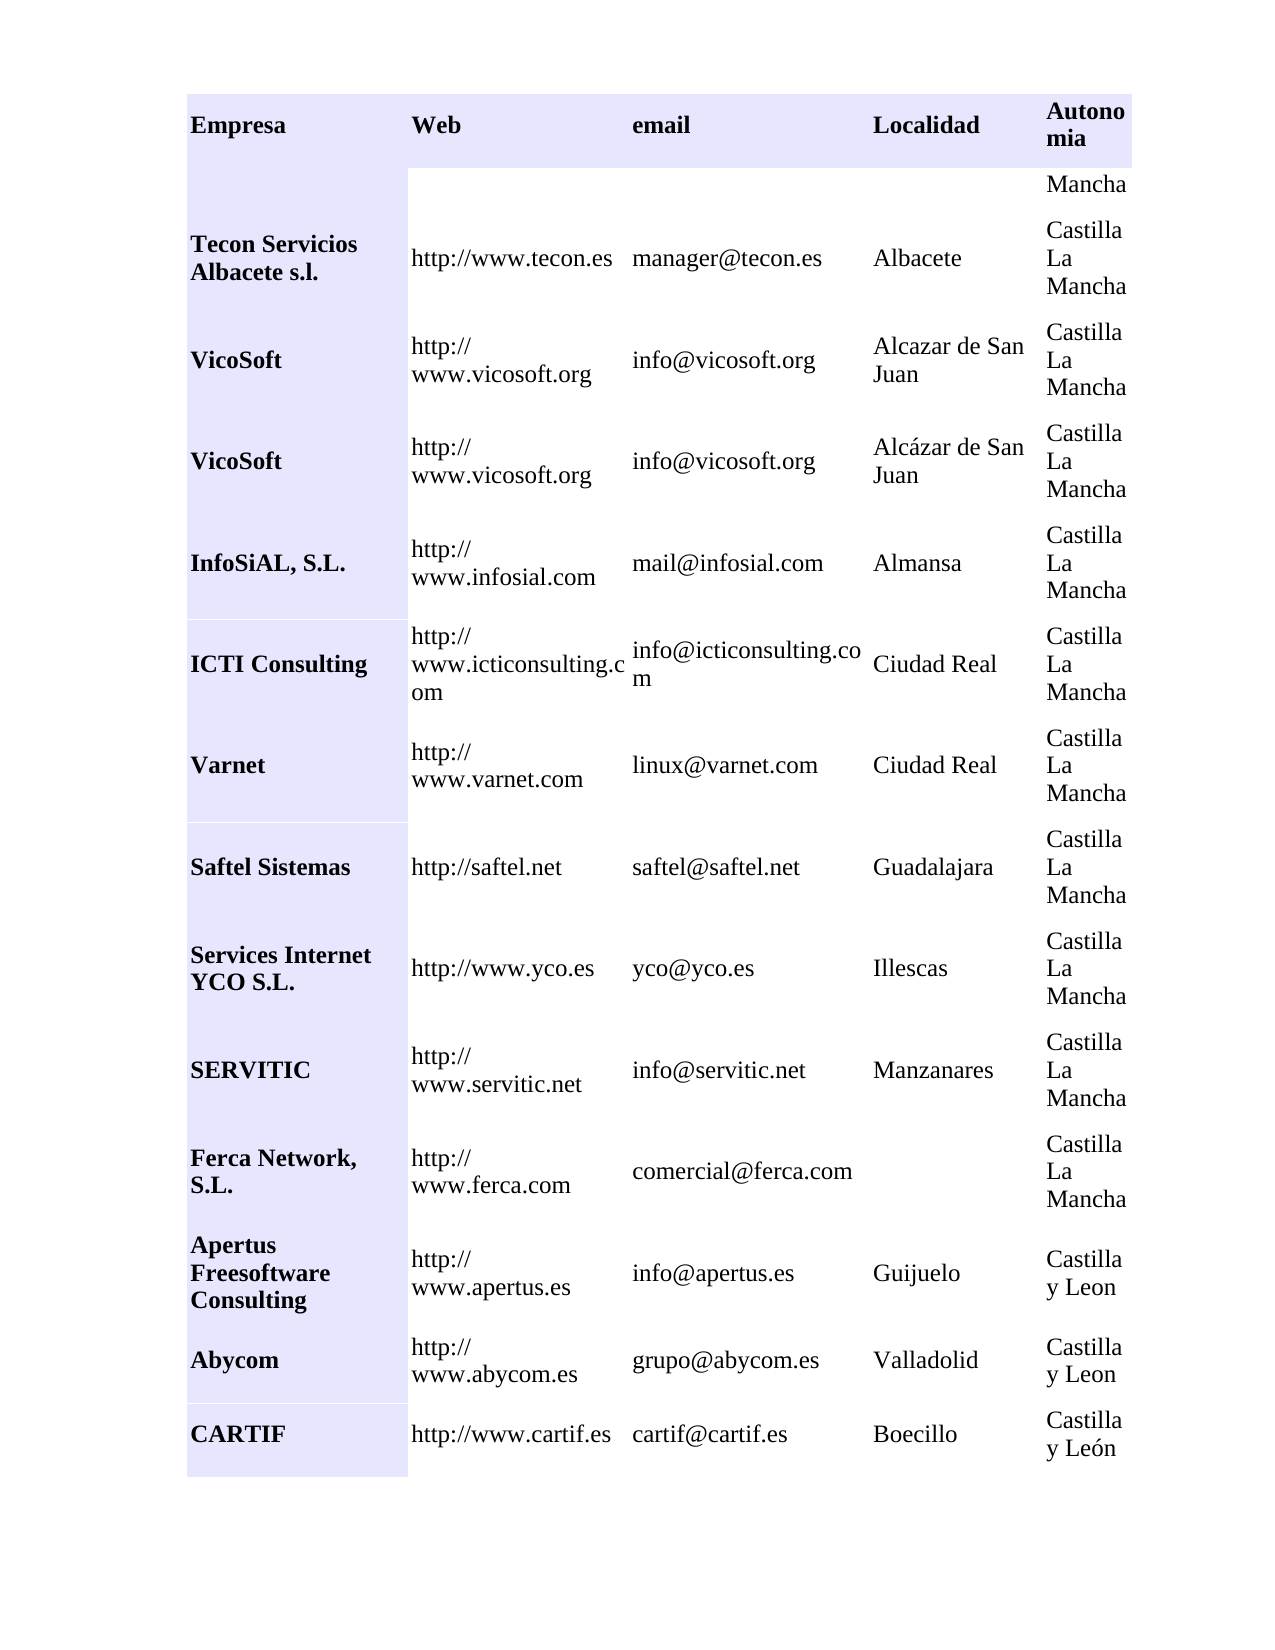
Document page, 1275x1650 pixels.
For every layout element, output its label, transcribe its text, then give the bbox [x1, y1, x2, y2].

table_cell Castilla y Leon [1043, 1228, 1132, 1330]
table_cell http://www.tecon.es [408, 214, 629, 315]
table_cell manager@tecon.es [629, 214, 870, 315]
table_header email [629, 94, 870, 168]
table_cell Castilla La Mancha [1043, 518, 1132, 619]
table_cell http://www.vicosoft.org [408, 417, 629, 518]
table_cell Castilla y Leon [1043, 1330, 1132, 1403]
table_cell cartif@cartif.es [629, 1404, 870, 1477]
table_cell info@apertus.es [629, 1228, 870, 1330]
table_cell Apertus Freesoftware Consulting [187, 1228, 408, 1330]
table_cell mail@infosial.com [629, 518, 870, 619]
table_cell Castilla La Mancha [1043, 214, 1132, 315]
table_cell CARTIF [187, 1404, 408, 1477]
table_cell SERVITIC [187, 1025, 408, 1127]
table_cell Castilla La Mancha [1043, 620, 1132, 721]
table_cell linux@varnet.com [629, 721, 870, 822]
table_cell http://saftel.net [408, 823, 629, 924]
table_cell comercial@ferca.com [629, 1127, 870, 1228]
table_cell info@servitic.net [629, 1025, 870, 1127]
table_cell ICTI Consulting [187, 620, 408, 721]
table_cell grupo@abycom.es [629, 1330, 870, 1403]
table_cell Castilla La Mancha [1043, 1127, 1132, 1228]
table_cell Castilla La Mancha [1043, 315, 1132, 417]
table_cell http://www.infosial.com [408, 518, 629, 619]
table_cell http://www.apertus.es [408, 1228, 629, 1330]
table_cell [408, 168, 629, 214]
table_cell Abycom [187, 1330, 408, 1403]
table_cell http://www.yco.es [408, 924, 629, 1025]
table_cell info@icticonsulting.com [629, 620, 870, 721]
table_cell Castilla La Mancha [1043, 823, 1132, 924]
table_cell Tecon Servicios Albacete s.l. [187, 214, 408, 315]
table_cell Saftel Sistemas [187, 823, 408, 924]
table_cell Alcazar de San Juan [870, 315, 1043, 417]
table_cell http://www.cartif.es [408, 1404, 629, 1477]
table_cell Valladolid [870, 1330, 1043, 1403]
table_cell [187, 168, 408, 214]
table_cell [870, 168, 1043, 214]
table_cell http://www.varnet.com [408, 721, 629, 822]
table_cell Castilla La Mancha [1043, 417, 1132, 518]
table_cell http://www.servitic.net [408, 1025, 629, 1127]
table_cell [629, 168, 870, 214]
table_cell VicoSoft [187, 315, 408, 417]
table_cell Ciudad Real [870, 721, 1043, 822]
table_cell info@vicosoft.org [629, 417, 870, 518]
table_header Web [408, 94, 629, 168]
table_cell Almansa [870, 518, 1043, 619]
table_cell [870, 1127, 1043, 1228]
table_cell Castilla La Mancha [1043, 1025, 1132, 1127]
table_header Autonomia [1043, 94, 1132, 168]
table_cell VicoSoft [187, 417, 408, 518]
table_cell yco@yco.es [629, 924, 870, 1025]
table_cell Manzanares [870, 1025, 1043, 1127]
table_cell Boecillo [870, 1404, 1043, 1477]
table_cell saftel@saftel.net [629, 823, 870, 924]
table_cell Guijuelo [870, 1228, 1043, 1330]
table_cell Ciudad Real [870, 620, 1043, 721]
table_cell Castilla La Mancha [1043, 721, 1132, 822]
table_cell Albacete [870, 214, 1043, 315]
table_cell http://www.vicosoft.org [408, 315, 629, 417]
table_cell http://www.abycom.es [408, 1330, 629, 1403]
table_cell Castilla La Mancha [1043, 924, 1132, 1025]
table_cell Guadalajara [870, 823, 1043, 924]
table_header Empresa [187, 94, 408, 168]
table_cell http://www.icticonsulting.com [408, 620, 629, 721]
table_header Localidad [870, 94, 1043, 168]
table_cell InfoSiAL, S.L. [187, 518, 408, 619]
table_cell http://www.ferca.com [408, 1127, 629, 1228]
table_cell Mancha [1043, 168, 1132, 214]
table_cell Illescas [870, 924, 1043, 1025]
table_cell Services Internet YCO S.L. [187, 924, 408, 1025]
table_cell Alcázar de San Juan [870, 417, 1043, 518]
table_cell Varnet [187, 721, 408, 822]
table_cell info@vicosoft.org [629, 315, 870, 417]
table_cell Ferca Network, S.L. [187, 1127, 408, 1228]
table_cell Castilla y León [1043, 1404, 1132, 1477]
